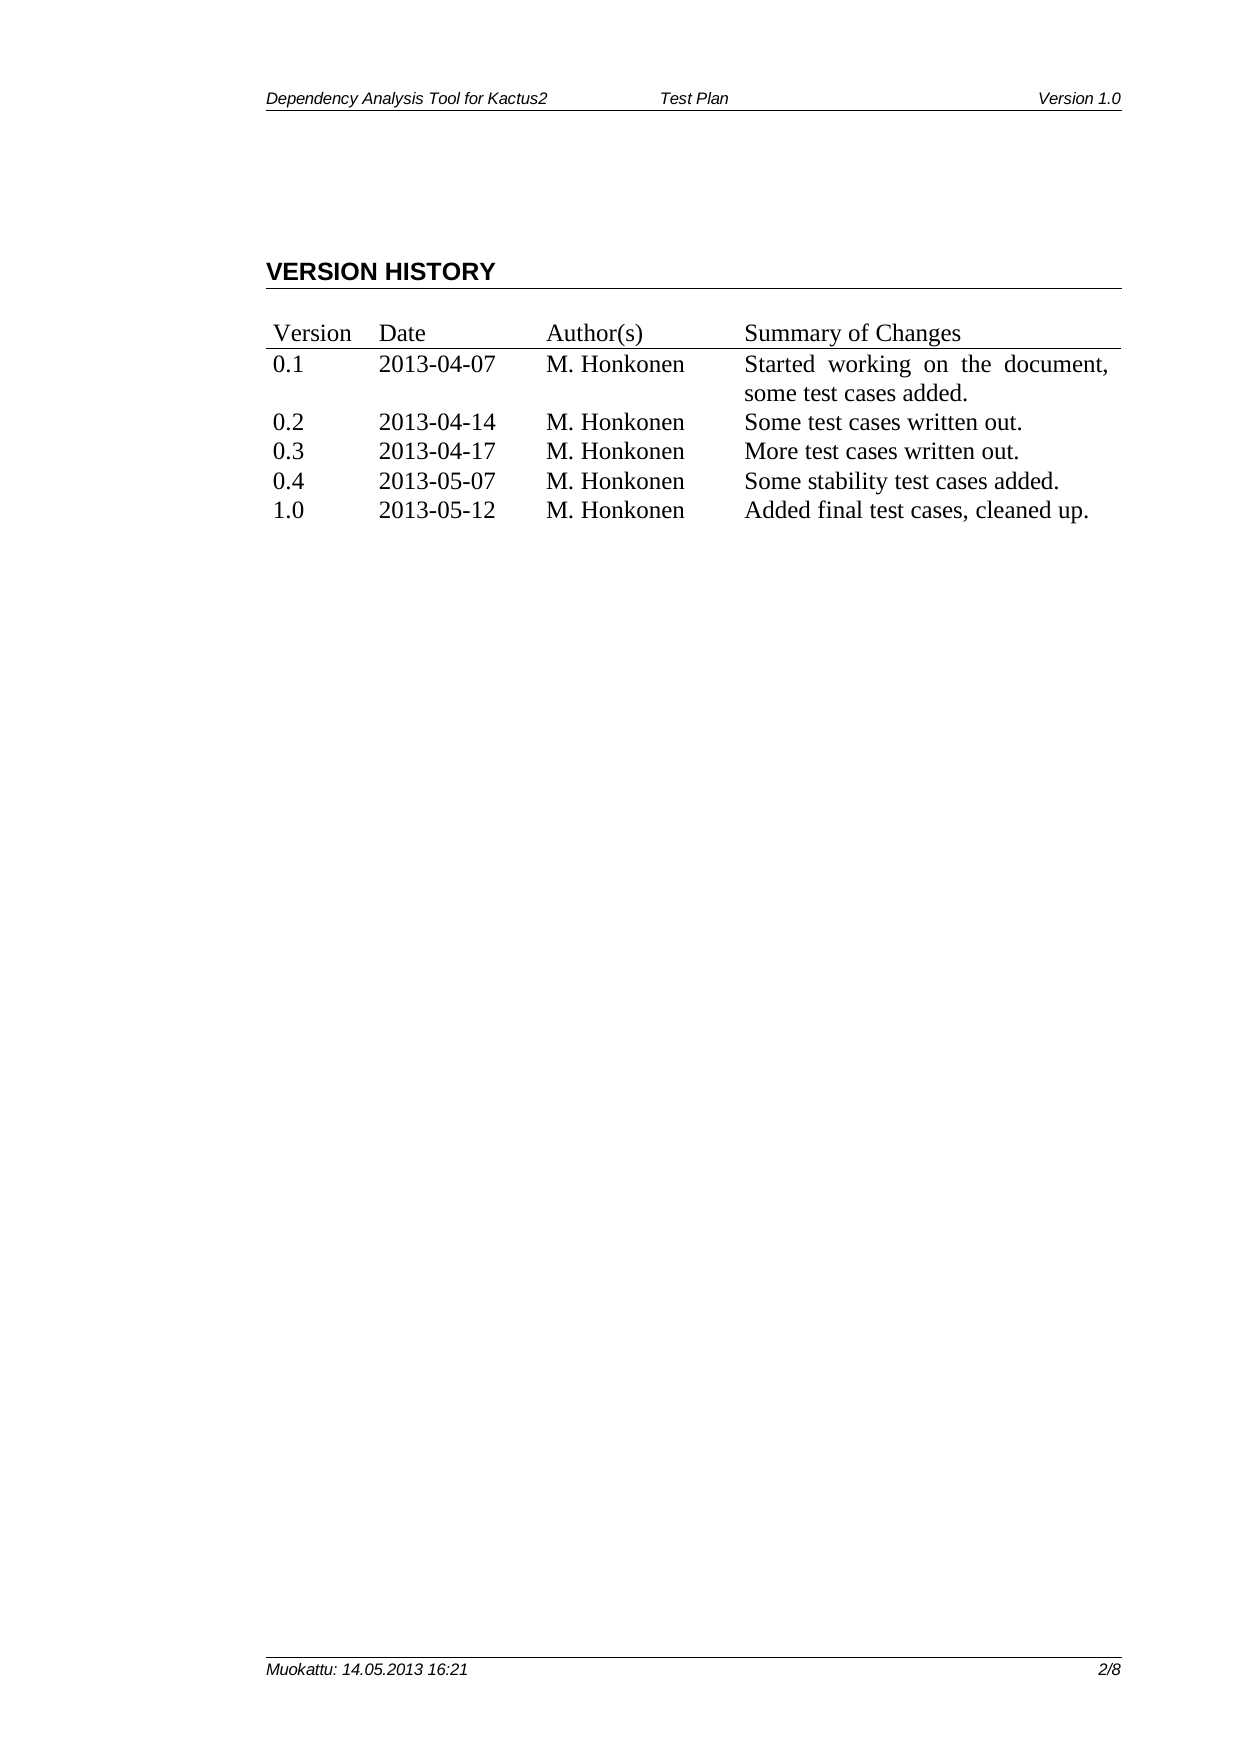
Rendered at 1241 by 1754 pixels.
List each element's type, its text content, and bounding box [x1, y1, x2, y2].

table_cell 1.0 [266, 495, 367, 524]
table_cell [535, 670, 733, 699]
table_cell [368, 670, 534, 699]
list VersioN HISTORY [266, 257, 1122, 288]
table_cell [733, 670, 1121, 699]
table_cell [266, 788, 367, 817]
table_cell [368, 583, 534, 612]
table_cell [368, 788, 534, 817]
table_cell [266, 583, 367, 612]
table_cell 0.1 [266, 349, 367, 407]
table_cell 0.3 [266, 436, 367, 465]
table_cell [733, 729, 1121, 758]
table_cell Added final test cases, cleaned up. [733, 495, 1121, 524]
table_cell Started working on the document, some test cases added. [733, 349, 1121, 407]
table_cell M. Honkonen [535, 495, 733, 524]
table_cell [535, 788, 733, 817]
table_cell [733, 524, 1121, 553]
table_cell [368, 641, 534, 670]
table_cell [733, 641, 1121, 670]
table_cell 2013-04-07 [368, 349, 534, 407]
table_cell [535, 700, 733, 729]
table_header Author(s) [535, 318, 733, 347]
table_cell [368, 612, 534, 641]
table_cell [266, 700, 367, 729]
table_cell [535, 612, 733, 641]
table_cell More test cases written out. [733, 436, 1121, 465]
table_cell [733, 758, 1121, 787]
table_cell [535, 729, 733, 758]
table_cell [535, 583, 733, 612]
table_cell [733, 583, 1121, 612]
table_cell 0.2 [266, 407, 367, 436]
table_header Version [266, 318, 367, 347]
table_cell M. Honkonen [535, 436, 733, 465]
table_cell [733, 788, 1121, 817]
table_cell [535, 524, 733, 553]
table_cell [266, 758, 367, 787]
table_cell [368, 524, 534, 553]
table_cell 2013-04-17 [368, 436, 534, 465]
table_cell M. Honkonen [535, 349, 733, 407]
table_cell 0.4 [266, 465, 367, 495]
table_cell [535, 758, 733, 787]
table_cell [368, 553, 534, 582]
table_cell [733, 612, 1121, 641]
table_cell [733, 700, 1121, 729]
table_cell 2013-04-14 [368, 407, 534, 436]
table_cell [535, 641, 733, 670]
table_cell Some stability test cases added. [733, 465, 1121, 495]
table_cell [266, 524, 367, 553]
table_cell Some test cases written out. [733, 407, 1121, 436]
table_cell [266, 612, 367, 641]
table_header Summary of Changes [733, 318, 1121, 347]
table_cell [266, 553, 367, 582]
table_header Date [368, 318, 534, 347]
table_cell M. Honkonen [535, 465, 733, 495]
table_cell M. Honkonen [535, 407, 733, 436]
table_cell [368, 758, 534, 787]
table_cell [733, 553, 1121, 582]
table_cell [266, 670, 367, 699]
table_cell [535, 553, 733, 582]
table_cell [266, 729, 367, 758]
table_cell [368, 700, 534, 729]
table_cell [266, 641, 367, 670]
table_cell 2013-05-12 [368, 495, 534, 524]
table_cell [368, 729, 534, 758]
table_cell 2013-05-07 [368, 465, 534, 495]
